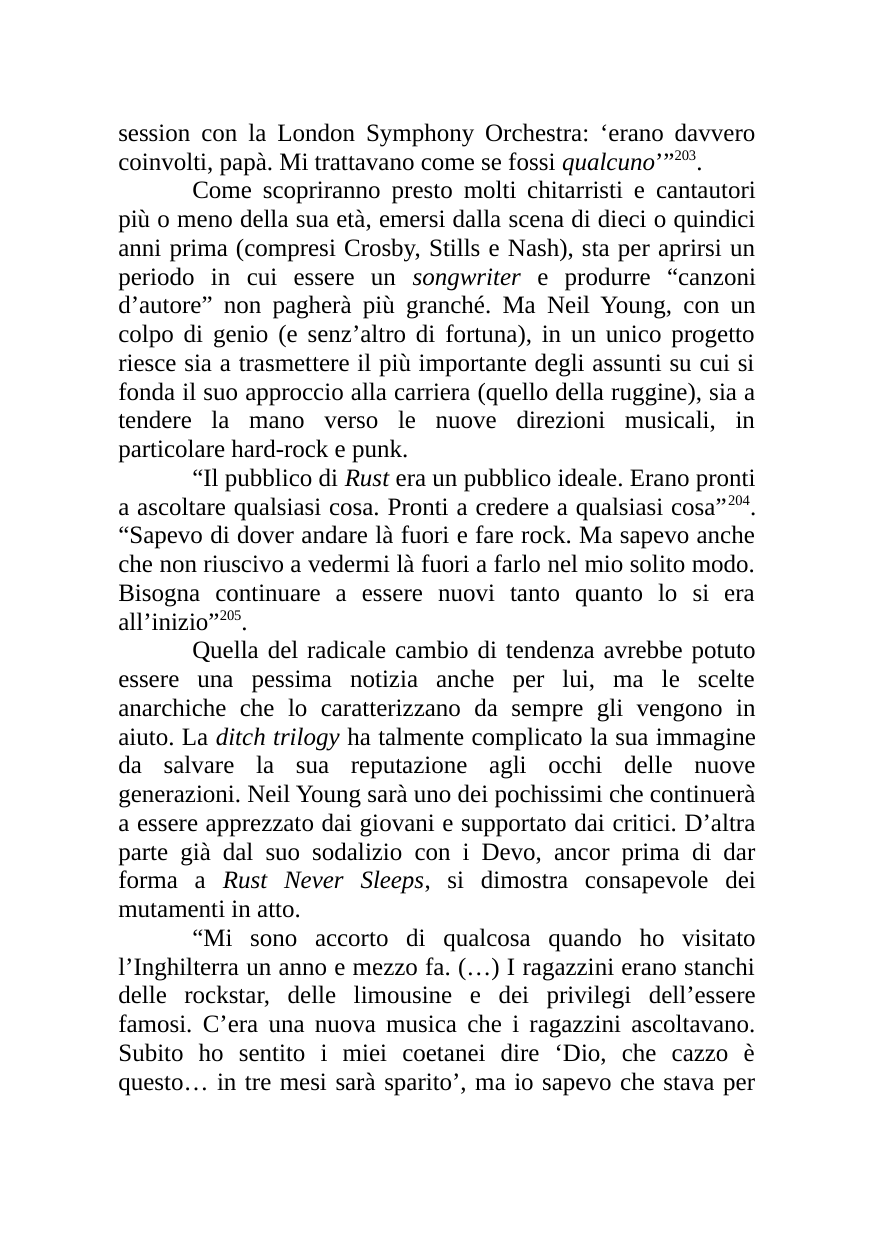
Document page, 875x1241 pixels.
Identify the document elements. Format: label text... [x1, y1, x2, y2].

text “Il pubblico di Rust era un pubblico ideale. Erano pronti a ascoltare qualsiasi cosa. Pronti a credere a qualsiasi cosa”. “Sapevo di dover andare là fuori e fare rock. Ma sapevo anche che non riuscivo a vedermi là fuori a farlo nel mio solito modo. Bisogna continuare a essere nuovi tanto quanto lo si era all’inizio”. [118, 463, 756, 636]
text session con la London Symphony Orchestra: ‘erano davvero coinvolti, papà. Mi trattavano come se fossi qualcuno’”. [118, 118, 756, 176]
text Quella del radicale cambio di tendenza avrebbe potuto essere una pessima notizia anche per lui, ma le scelte anarchiche che lo caratterizzano da sempre gli vengono in aiuto. La ditch trilogy ha talmente complicato la sua immagine da salvare la sua reputazione agli occhi delle nuove generazioni. Neil Young sarà uno dei pochissimi che continuerà a essere apprezzato dai giovani e supportato dai critici. D’altra parte già dal suo sodalizio con i Devo, ancor prima di dar forma a Rust Never Sleeps, si dimostra consapevole dei mutamenti in atto. [118, 636, 756, 923]
text “Mi sono accorto di qualcosa quando ho visitato l’Inghilterra un anno e mezzo fa. (…) I ragazzini erano stanchi delle rockstar, delle limousine e dei privilegi dell’essere famosi. C’era una nuova musica che i ragazzini ascoltavano. Subito ho sentito i miei coetanei dire ‘Dio, che cazzo è questo… in tre mesi sarà sparito’, ma io sapevo che stava per [118, 923, 756, 1096]
text Come scopriranno presto molti chitarristi e cantautori più o meno della sua età, emersi dalla scena di dieci o quindici anni prima (compresi Crosby, Stills e Nash), sta per aprirsi un periodo in cui essere un songwriter e produrre “canzoni d’autore” non pagherà più granché. Ma Neil Young, con un colpo di genio (e senz’altro di fortuna), in un unico progetto riesce sia a trasmettere il più importante degli assunti su cui si fonda il suo approccio alla carriera (quello della ruggine), sia a tendere la mano verso le nuove direzioni musicali, in particolare hard-rock e punk. [118, 176, 756, 463]
